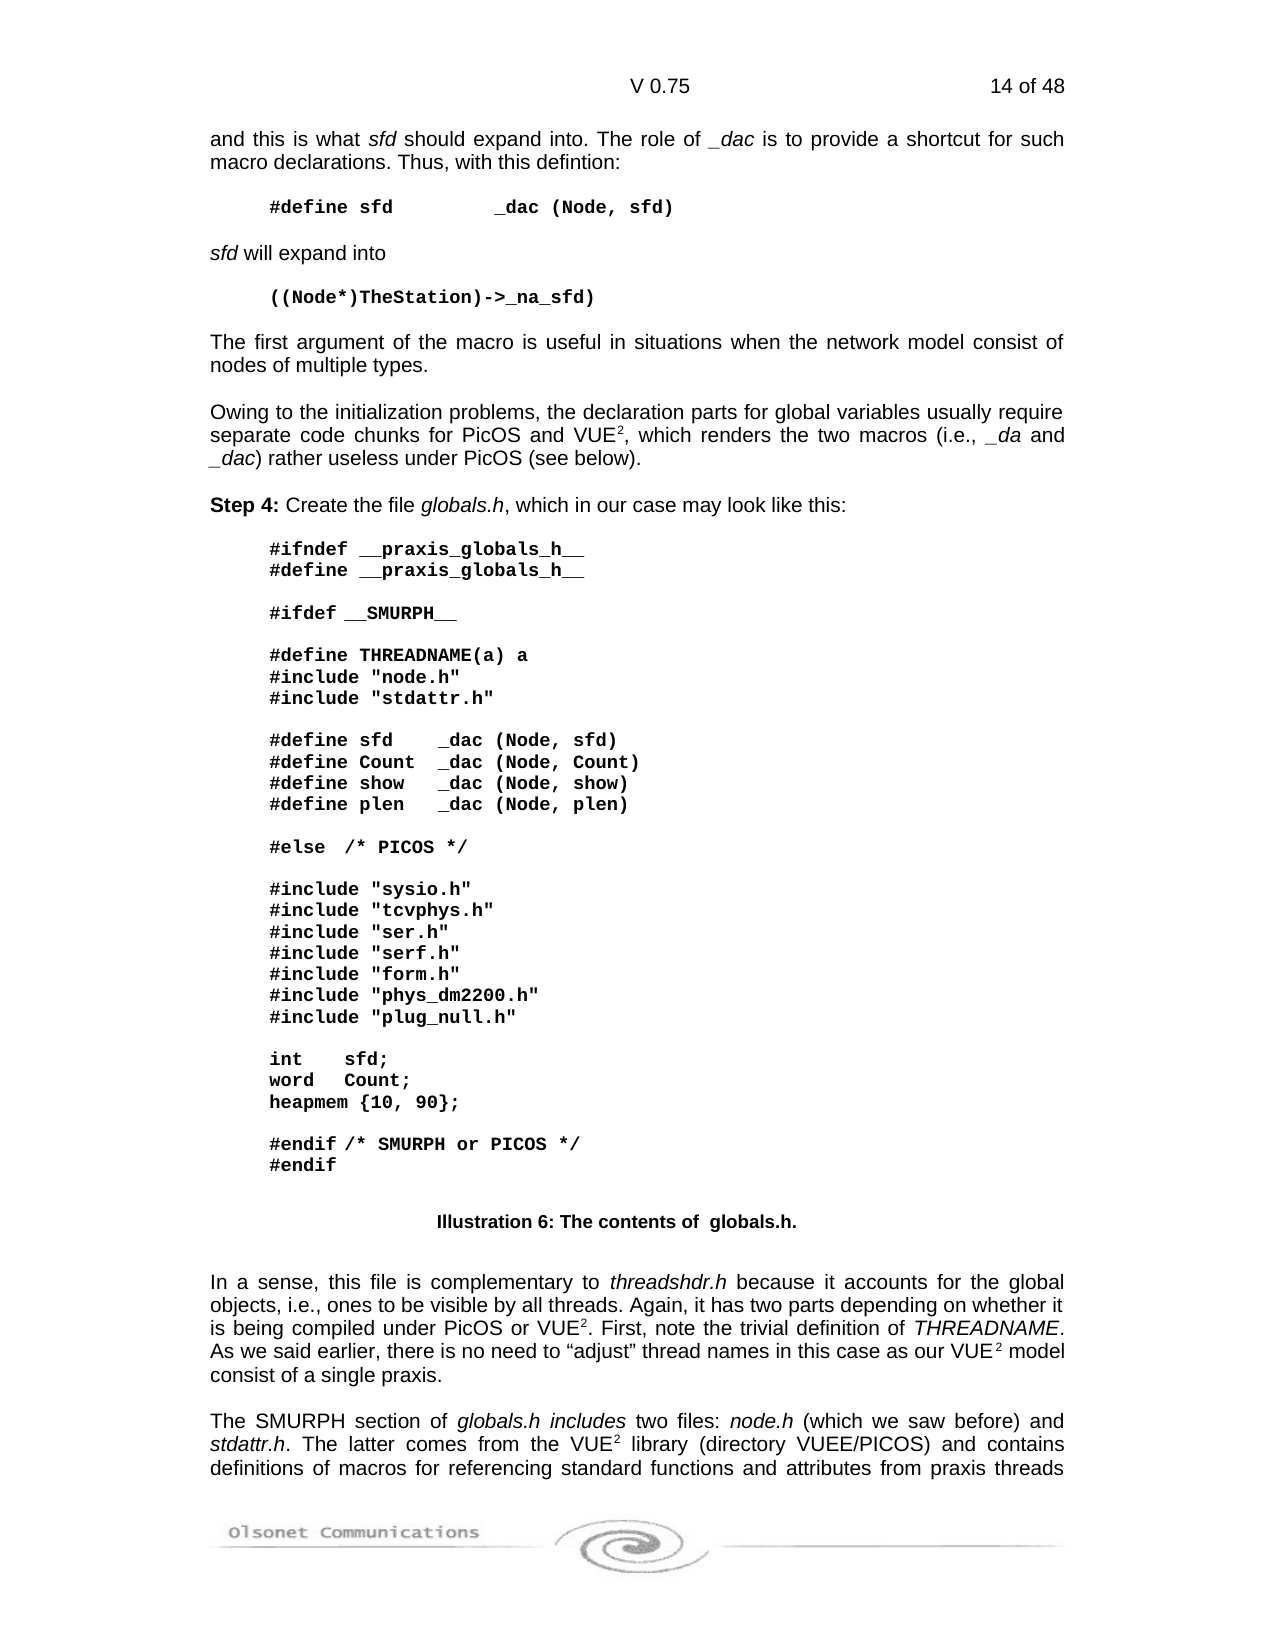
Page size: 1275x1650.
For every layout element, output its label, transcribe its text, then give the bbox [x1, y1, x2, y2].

text #include "sysio.h" [269, 880, 1065, 901]
text #include "node.h" [269, 667, 1065, 689]
text word Count; [269, 1071, 1065, 1092]
text #define sfd _dac (Node, sfd) [269, 731, 1065, 752]
text In a sense, this file is complementary to threadshdr.h because it accounts for the global objects, i.e., ones to be visible by all threads. Again, it has two parts depending on whether it is being compiled under PicOS or VUE2. First, note the trivial definition of THREADNAME. As we said earlier, there is no need to “adjust” thread names in this case as our VUE2 model consist of a single praxis. [210, 1270, 1065, 1386]
text heapmem {10, 90}; [269, 1092, 1065, 1114]
text #define Count _dac (Node, Count) [269, 752, 1065, 774]
text sfd will expand into [210, 242, 1065, 265]
text #ifdef __SMURPH__ [269, 604, 1065, 625]
text #include "stdattr.h" [269, 689, 1065, 710]
text #ifndef __praxis_globals_h__ [269, 540, 1065, 561]
text #include "plug_null.h" [269, 1007, 1065, 1029]
text The first argument of the macro is useful in situations when the network model consist of nodes of multiple types. [210, 331, 1065, 377]
text Owing to the initialization problems, the declaration parts for global variables usually require separate code chunks for PicOS and VUE2, which renders the two macros (i.e., _da and _dac) rather useless under PicOS (see below). [210, 401, 1065, 470]
text Step 4: Create the file globals.h, which in our case may look like this: [210, 493, 1065, 517]
text #define __praxis_globals_h__ [269, 561, 1065, 582]
text and this is what sfd should expand into. The role of _dac is to provide a shortcut for such macro declarations. Thus, with this defintion: [210, 128, 1065, 174]
text Illustration 6: The contents of globals.h. [437, 1211, 801, 1232]
text #else /* PICOS */ [269, 837, 1065, 859]
text #endif [269, 1156, 1065, 1211]
text #define THREADNAME(a) a [269, 646, 1065, 667]
text int sfd; [269, 1050, 1065, 1071]
text #define sfd _dac (Node, sfd) [269, 197, 1065, 219]
text ((Node*)TheStation)->_na_sfd) [269, 288, 1065, 309]
text #include "tcvphys.h" [269, 901, 1065, 922]
picture [210, 1504, 1065, 1596]
text The SMURPH section of globals.h includes two files: node.h (which we saw before) and stdattr.h. The latter comes from the VUE2 library (directory VUEE/PICOS) and contains definitions of macros for referencing standard functions and attributes from praxis threads [210, 1410, 1065, 1479]
text #include "phys_dm2200.h" [269, 986, 1065, 1007]
text #include "form.h" [269, 965, 1065, 986]
text #include "ser.h" [269, 922, 1065, 944]
text #include "serf.h" [269, 944, 1065, 965]
text #define show _dac (Node, show) [269, 774, 1065, 795]
text #define plen _dac (Node, plen) [269, 795, 1065, 816]
text [437, 1232, 801, 1255]
text #endif /* SMURPH or PICOS */ [269, 1135, 1065, 1156]
